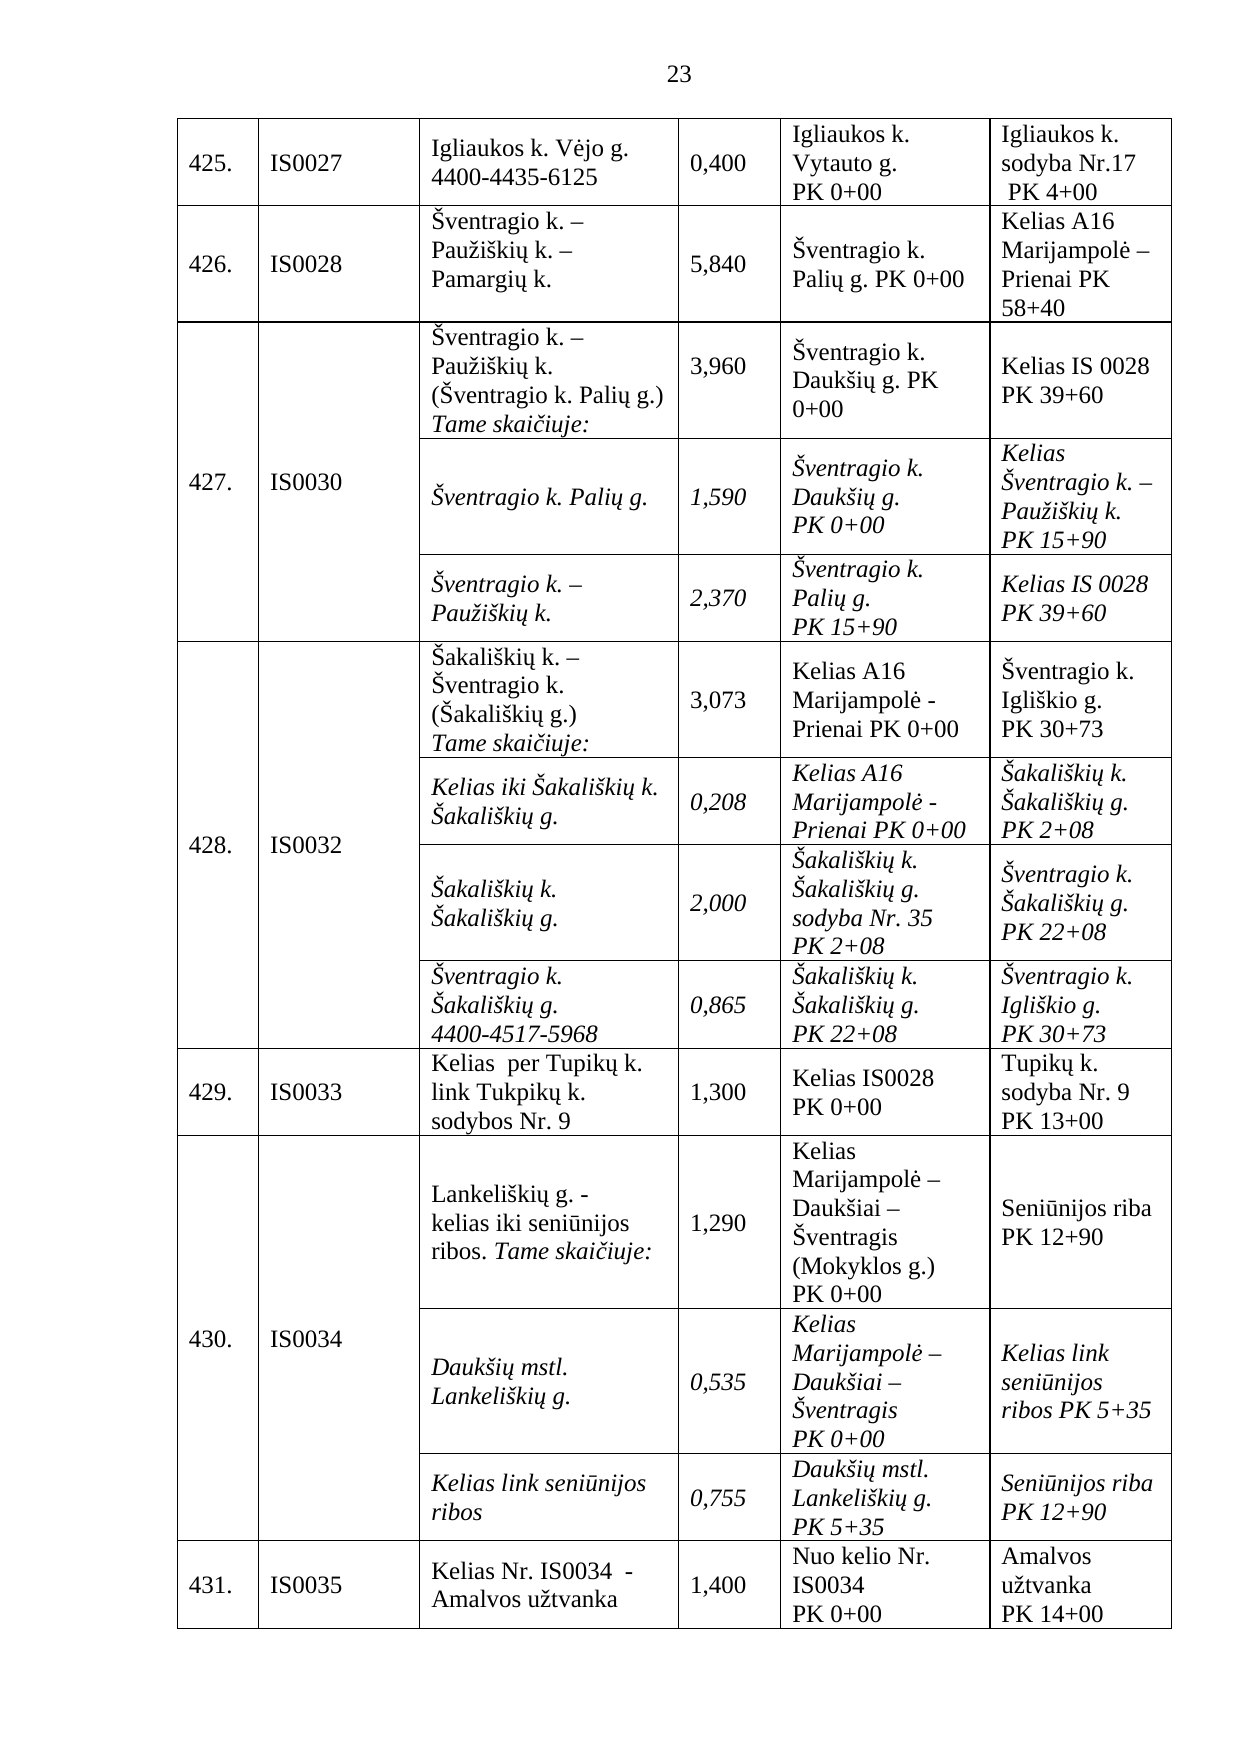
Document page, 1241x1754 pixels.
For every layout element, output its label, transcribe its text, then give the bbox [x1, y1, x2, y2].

table_cell Tupikų k. sodyba Nr. 9 PK 13+00 [991, 1049, 1171, 1135]
table_cell Kelias link seniūnijos ribos [420, 1454, 678, 1540]
table_cell 5,840 [679, 206, 780, 321]
table_cell Šakališkių k. Šakališkių g. [420, 845, 678, 960]
table_cell Igliaukos k. Vėjo g. 4400-4435-6125 [420, 119, 678, 205]
table_cell Kelias IS0028 PK 0+00 [781, 1049, 989, 1135]
table_cell 2,370 [679, 555, 780, 641]
table_cell Kelias Marijampolė – Daukšiai – Šventragis (Mokyklos g.) PK 0+00 [781, 1136, 989, 1308]
table_cell Nuo kelio Nr. IS0034 PK 0+00 [781, 1541, 989, 1628]
table_cell IS0030 [259, 323, 419, 641]
table_cell Šventragio k. Daukšių g. PK 0+00 [781, 439, 989, 553]
table_cell IS0033 [259, 1049, 419, 1135]
table_cell Kelias per Tupikų k. link Tukpikų k. sodybos Nr. 9 [420, 1049, 678, 1135]
table_cell Igliaukos k. Vytauto g. PK 0+00 [781, 119, 989, 205]
table_cell Kelias IS 0028 PK 39+60 [991, 323, 1171, 437]
table_cell Šventragio k. Šakališkių g. 4400-4517-5968 [420, 961, 678, 1047]
table_cell Kelias A16 Marijampolė - Prienai PK 0+00 [781, 758, 989, 844]
table_cell Šventragio k. Daukšių g. PK 0+00 [781, 323, 989, 437]
table_cell Šakališkių k. Šakališkių g. PK 2+08 [991, 758, 1171, 844]
table_cell Kelias Nr. IS0034 -Amalvos užtvanka [420, 1541, 678, 1628]
table_cell Kelias iki Šakališkių k. Šakališkių g. [420, 758, 678, 844]
table_cell IS0035 [259, 1541, 419, 1628]
table_cell 425. [178, 119, 258, 205]
table_cell Šventragio k. Igliškio g. PK 30+73 [991, 642, 1171, 757]
table_cell 429. [178, 1049, 258, 1135]
table_cell Daukšių mstl. Lankeliškių g. PK 5+35 [781, 1454, 989, 1540]
table_cell Kelias A16 Marijampolė - Prienai PK 0+00 [781, 642, 989, 757]
table_cell Seniūnijos riba PK 12+90 [991, 1136, 1171, 1308]
table_cell 3,960 [679, 323, 780, 437]
table_cell 0,400 [679, 119, 780, 205]
table_cell Šakališkių k. Šakališkių g. PK 22+08 [781, 961, 989, 1047]
table_cell 0,535 [679, 1309, 780, 1453]
table_cell Šakališkių k. Šakališkių g. sodyba Nr. 35 PK 2+08 [781, 845, 989, 960]
table_cell Šventragio k. Palių g. PK 0+00 [781, 206, 989, 321]
table_cell Kelias IS 0028 PK 39+60 [991, 555, 1171, 641]
table_cell Kelias Šventragio k. – Paužiškių k. PK 15+90 [991, 439, 1171, 553]
table_cell 426. [178, 206, 258, 321]
table_cell 0,865 [679, 961, 780, 1047]
table_cell Šventragio k. – Paužiškių k. – Pamargių k. [420, 206, 678, 321]
table_cell 430. [178, 1136, 258, 1540]
table_cell Šventragio k. – Paužiškių k. [420, 555, 678, 641]
table_cell Igliaukos k. sodyba Nr.17 PK 4+00 [991, 119, 1171, 205]
table_cell 427. [178, 323, 258, 641]
table_cell 1,400 [679, 1541, 780, 1628]
table_cell 1,300 [679, 1049, 780, 1135]
table_cell IS0034 [259, 1136, 419, 1540]
table_cell 428. [178, 642, 258, 1047]
table_cell IS0028 [259, 206, 419, 321]
table_cell IS0032 [259, 642, 419, 1047]
table_cell Kelias link seniūnijos ribos PK 5+35 [991, 1309, 1171, 1453]
table_cell Kelias Marijampolė – Daukšiai – Šventragis PK 0+00 [781, 1309, 989, 1453]
table_cell Kelias A16 Marijampolė – Prienai PK 58+40 [991, 206, 1171, 321]
table_cell Daukšių mstl. Lankeliškių g. [420, 1309, 678, 1453]
table_cell Šventragio k. Palių g. PK 15+90 [781, 555, 989, 641]
table_cell Šventragio k. Igliškio g. PK 30+73 [991, 961, 1171, 1047]
table_cell Šventragio k. Palių g. [420, 439, 678, 553]
table_cell Šventragio k. – Paužiškių k. (Šventragio k. Palių g.) Tame skaičiuje: [420, 323, 678, 437]
table_cell 431. [178, 1541, 258, 1628]
table_cell Lankeliškių g. - kelias iki seniūnijos ribos. Tame skaičiuje: [420, 1136, 678, 1308]
table_cell Šventragio k. Šakališkių g. PK 22+08 [991, 845, 1171, 960]
table_cell Amalvos užtvanka PK 14+00 [991, 1541, 1171, 1628]
table_cell 0,208 [679, 758, 780, 844]
table_cell IS0027 [259, 119, 419, 205]
table_cell 2,000 [679, 845, 780, 960]
table_cell 1,290 [679, 1136, 780, 1308]
table_cell 3,073 [679, 642, 780, 757]
table_cell 0,755 [679, 1454, 780, 1540]
table_cell Seniūnijos riba PK 12+90 [991, 1454, 1171, 1540]
table_cell Šakališkių k. – Šventragio k. (Šakališkių g.) Tame skaičiuje: [420, 642, 678, 757]
table_cell 1,590 [679, 439, 780, 553]
